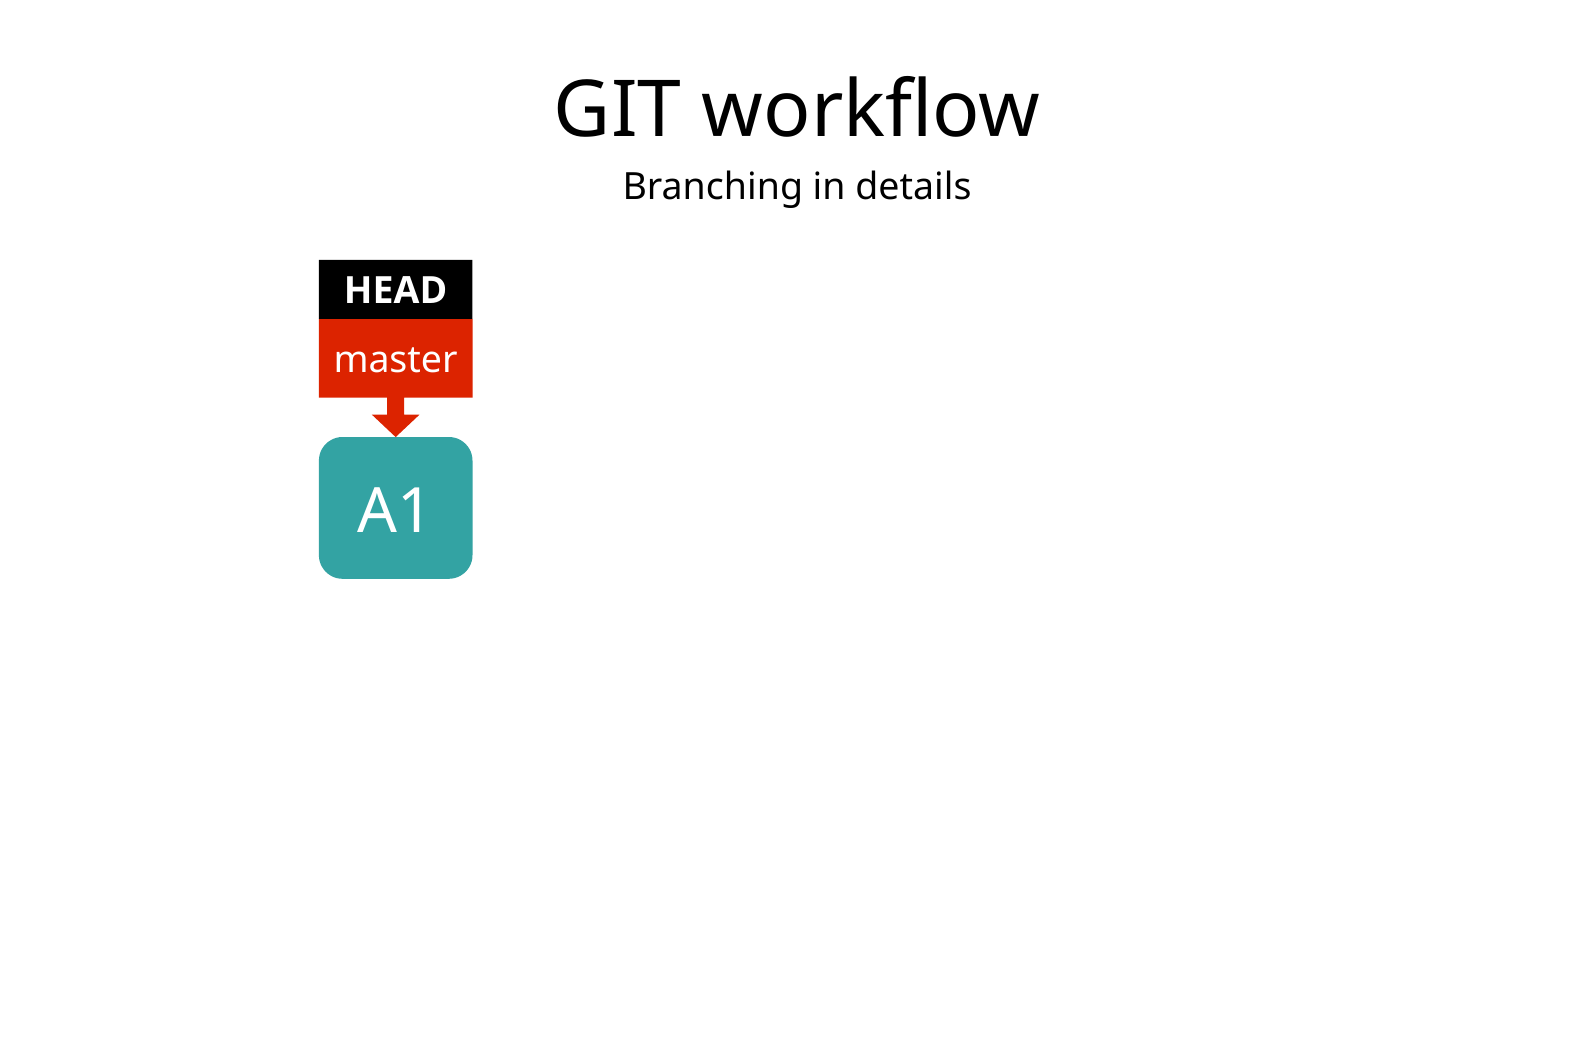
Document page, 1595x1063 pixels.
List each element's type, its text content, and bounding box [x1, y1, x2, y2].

text_box HEAD [318, 259, 473, 319]
text_box master [318, 319, 473, 438]
title GIT workflow Branching in details [79, 42, 1515, 220]
text_box A1 [318, 437, 473, 579]
